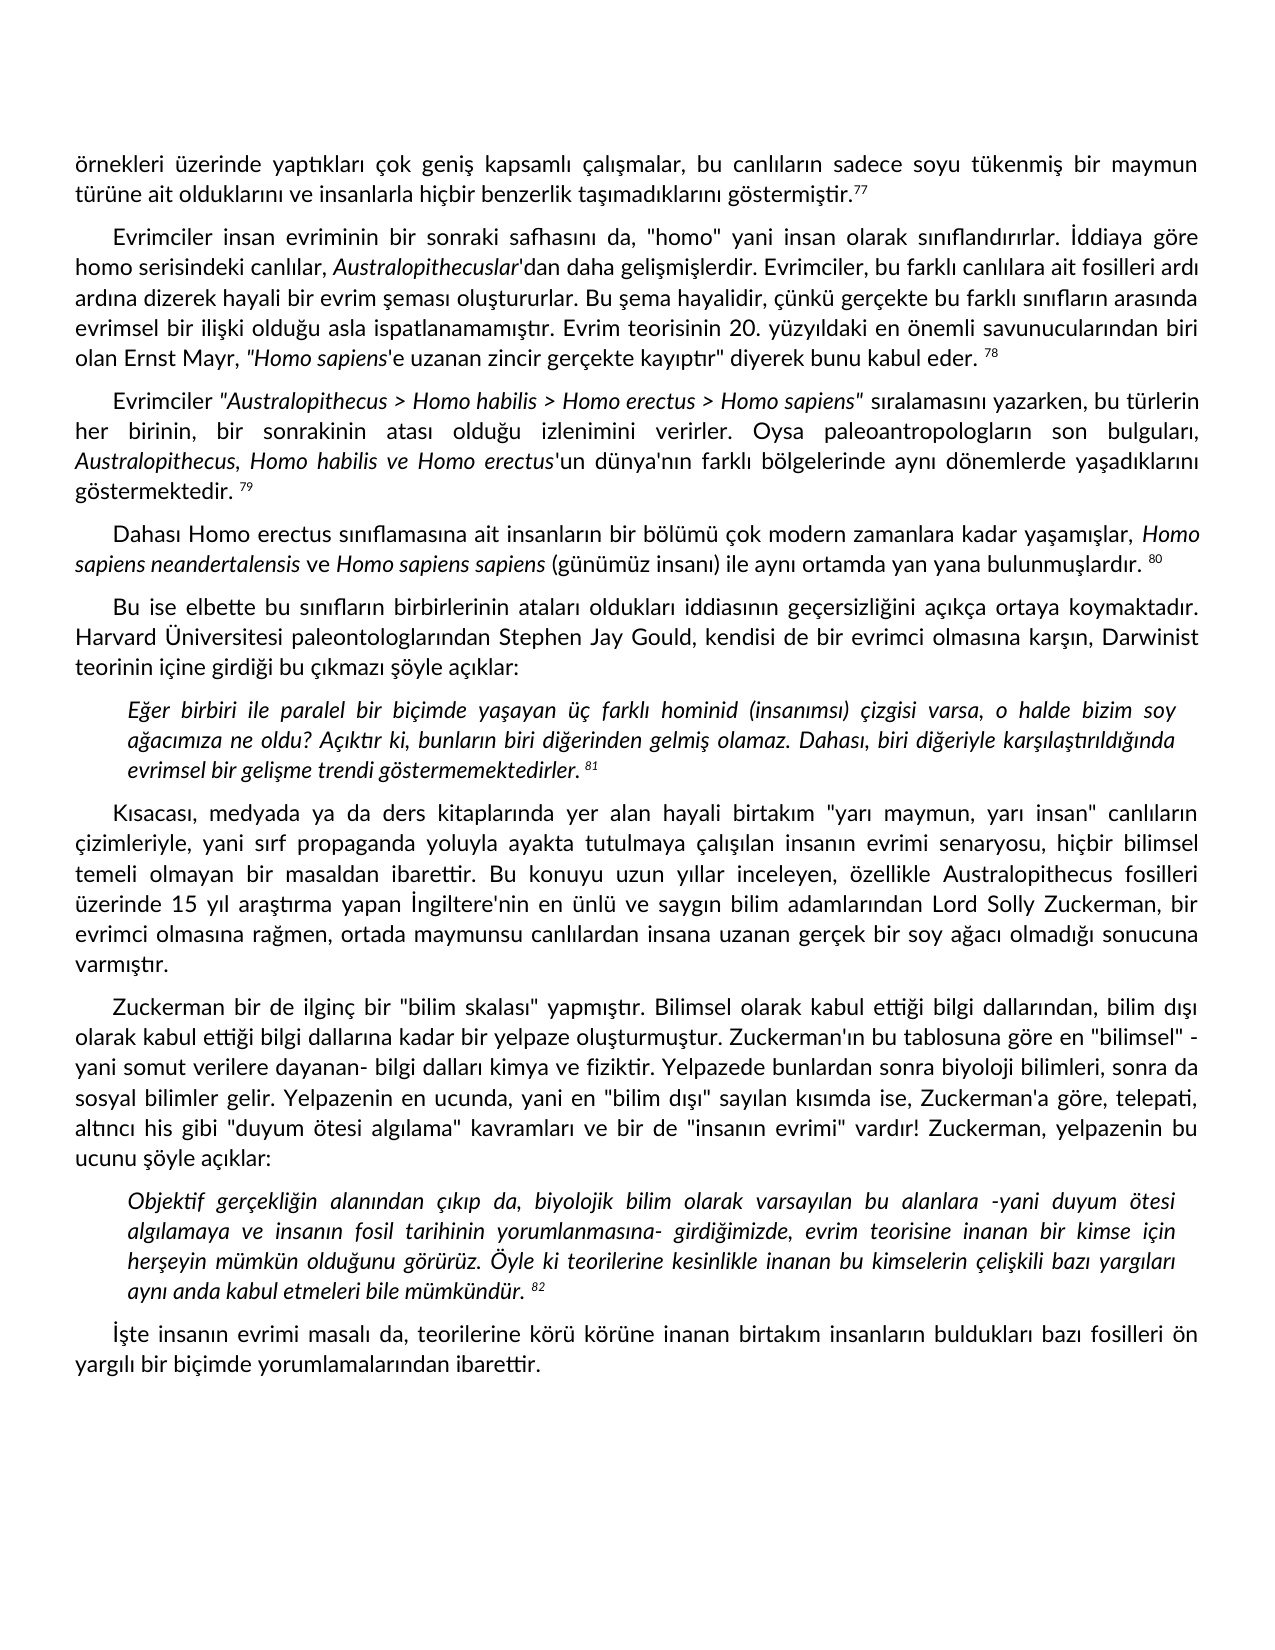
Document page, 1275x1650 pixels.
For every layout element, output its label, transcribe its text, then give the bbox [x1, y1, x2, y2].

text örnekleri üzerinde yaptıkları çok geniş kapsamlı çalışmalar, bu canlıların sadece soyu tükenmiş bir maymun türüne ait olduklarını ve insanlarla hiçbir benzerlik taşımadıklarını göstermiştir.77 [75, 150, 1200, 208]
text Evrimciler "Australopithecus > Homo habilis > Homo erectus > Homo sapiens" sıralamasını yazarken, bu türlerin her birinin, bir sonrakinin atası olduğu izlenimini verirler. Oysa paleoantropologların son bulguları, Australopithecus, Homo habilis ve Homo erectus'un dünya'nın farklı bölgelerinde aynı dönemlerde yaşadıklarını göstermektedir. 79 [75, 386, 1200, 504]
text Evrimciler insan evriminin bir sonraki safhasını da, "homo" yani insan olarak sınıflandırırlar. İddiaya göre homo serisindeki canlılar, Australopithecuslar'dan daha gelişmişlerdir. Evrimciler, bu farklı canlılara ait fosilleri ardı ardına dizerek hayali bir evrim şeması oluştururlar. Bu şema hayalidir, çünkü gerçekte bu farklı sınıfların arasında evrimsel bir ilişki olduğu asla ispatlanamamıştır. Evrim teorisinin 20. yüzyıldaki en önemli savunucularından biri olan Ernst Mayr, "Homo sapiens'e uzanan zincir gerçekte kayıptır" diyerek bunu kabul eder. 78 [75, 223, 1200, 371]
text Kısacası, medyada ya da ders kitaplarında yer alan hayali birtakım "yarı maymun, yarı insan" canlıların çizimleriyle, yani sırf propaganda yoluyla ayakta tutulmaya çalışılan insanın evrimi senaryosu, hiçbir bilimsel temeli olmayan bir masaldan ibarettir. Bu konuyu uzun yıllar inceleyen, özellikle Australopithecus fosilleri üzerinde 15 yıl araştırma yapan İngiltere'nin en ünlü ve saygın bilim adamlarından Lord Solly Zuckerman, bir evrimci olmasına rağmen, ortada maymunsu canlılardan insana uzanan gerçek bir soy ağacı olmadığı sonucuna varmıştır. [75, 799, 1200, 977]
text Dahası Homo erectus sınıflamasına ait insanların bir bölümü çok modern zamanlara kadar yaşamışlar, Homo sapiens neandertalensis ve Homo sapiens sapiens (günümüz insanı) ile aynı ortamda yan yana bulunmuşlardır. 80 [75, 520, 1200, 577]
text Eğer birbiri ile paralel bir biçimde yaşayan üç farklı hominid (insanımsı) çizgisi varsa, o halde bizim soy ağacımıza ne oldu? Açıktır ki, bunların biri diğerinden gelmiş olamaz. Dahası, biri diğeriyle karşılaştırıldığında evrimsel bir gelişme trendi göstermemektedirler. 81 [127, 696, 1177, 784]
text İşte insanın evrimi masalı da, teorilerine körü körüne inanan birtakım insanların buldukları bazı fosilleri ön yargılı bir biçimde yorumlamalarından ibarettir. [75, 1320, 1200, 1377]
text Zuckerman bir de ilginç bir "bilim skalası" yapmıştır. Bilimsel olarak kabul ettiği bilgi dallarından, bilim dışı olarak kabul ettiği bilgi dallarına kadar bir yelpaze oluşturmuştur. Zuckerman'ın bu tablosuna göre en "bilimsel" -yani somut verilere dayanan- bilgi dalları kimya ve fiziktir. Yelpazede bunlardan sonra biyoloji bilimleri, sonra da sosyal bilimler gelir. Yelpazenin en ucunda, yani en "bilim dışı" sayılan kısımda ise, Zuckerman'a göre, telepati, altıncı his gibi "duyum ötesi algılama" kavramları ve bir de "insanın evrimi" vardır! Zuckerman, yelpazenin bu ucunu şöyle açıklar: [75, 993, 1200, 1171]
text Objektif gerçekliğin alanından çıkıp da, biyolojik bilim olarak varsayılan bu alanlara -yani duyum ötesi algılamaya ve insanın fosil tarihinin yorumlanmasına- girdiğimizde, evrim teorisine inanan bir kimse için herşeyin mümkün olduğunu görürüz. Öyle ki teorilerine kesinlikle inanan bu kimselerin çelişkili bazı yargıları aynı anda kabul etmeleri bile mümkündür. 82 [127, 1186, 1177, 1304]
text Bu ise elbette bu sınıfların birbirlerinin ataları oldukları iddiasının geçersizliğini açıkça ortaya koymaktadır. Harvard Üniversitesi paleontologlarından Stephen Jay Gould, kendisi de bir evrimci olmasına karşın, Darwinist teorinin içine girdiği bu çıkmazı şöyle açıklar: [75, 593, 1200, 681]
